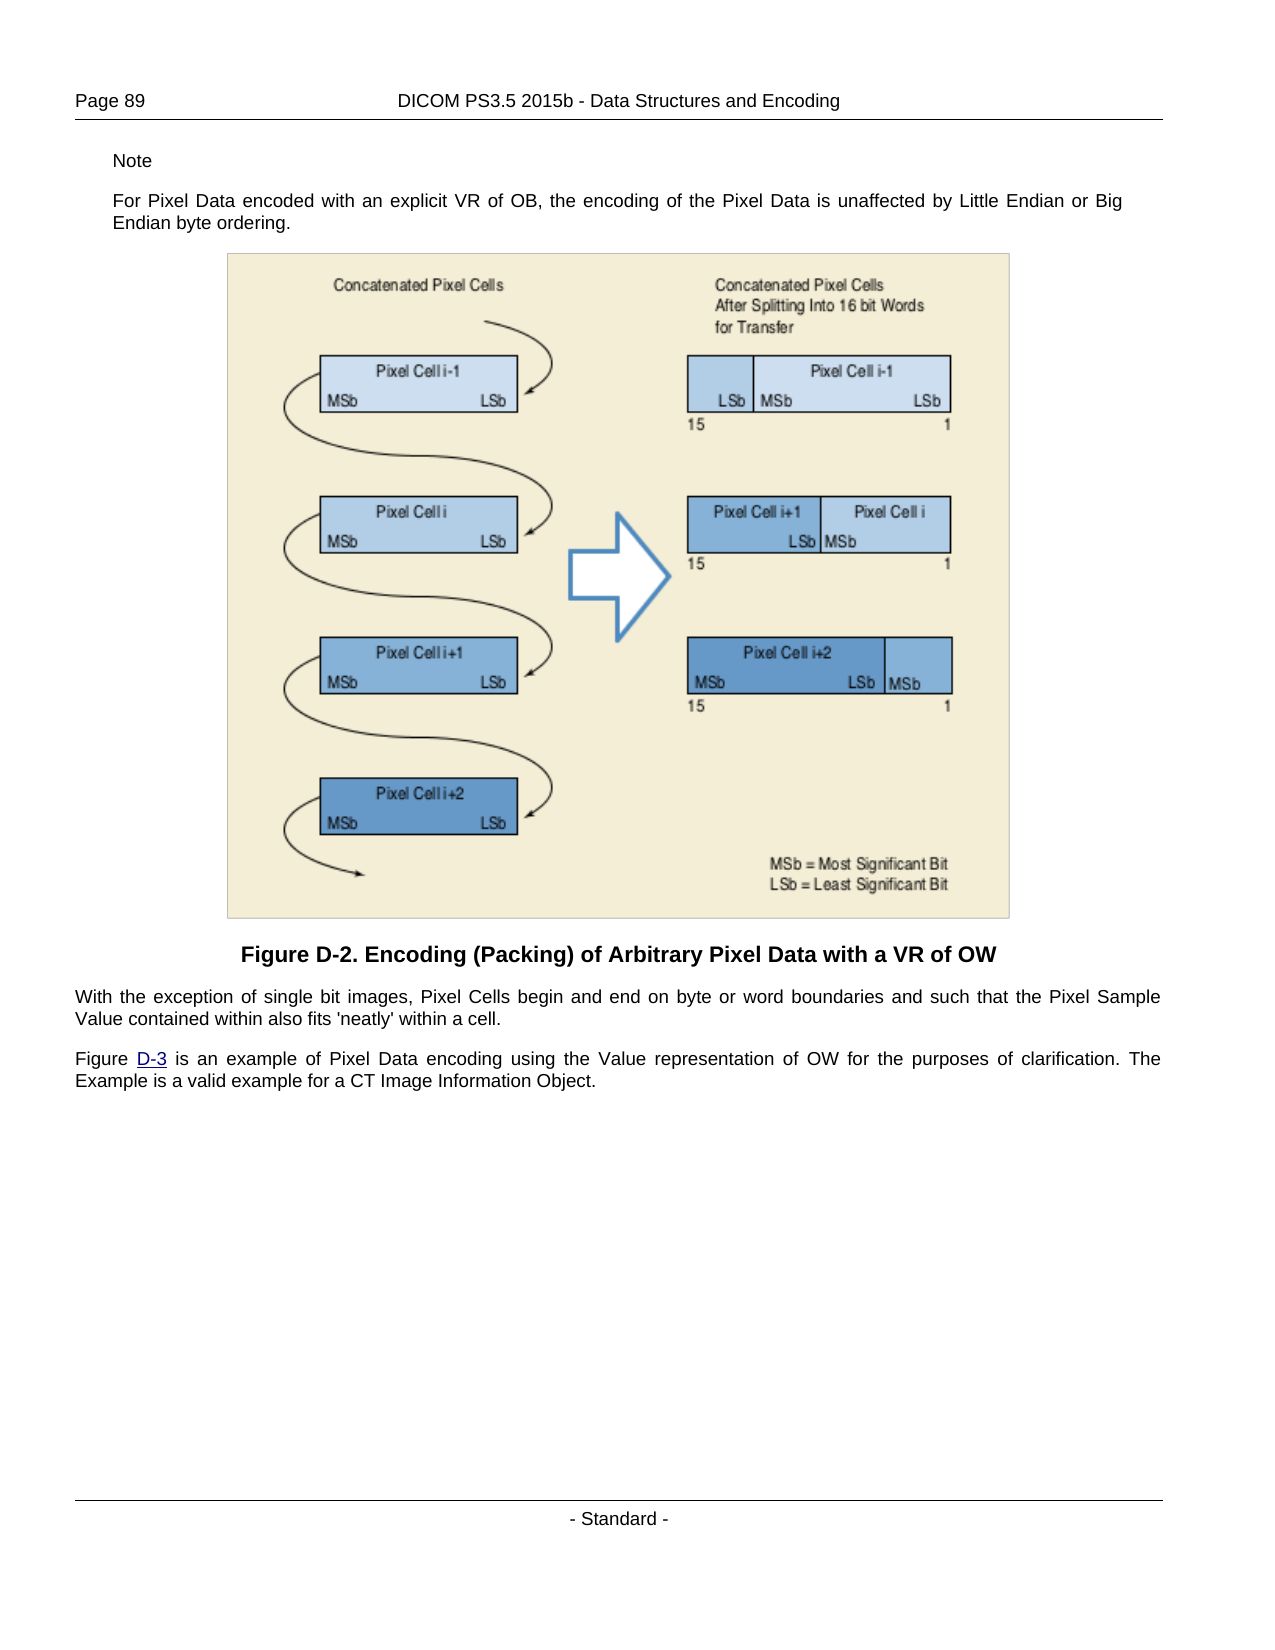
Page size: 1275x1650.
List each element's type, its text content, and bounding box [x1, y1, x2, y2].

text Note [112, 150, 1125, 172]
text With the exception of single bit images, Pixel Cells begin and end on byte or word boundaries and such that the Pixel Sample Value contained within also fits 'neatly' within a cell. [75, 986, 1162, 1029]
picture [226, 252, 1011, 920]
text Figure D-2. Encoding (Packing) of Arbitrary Pixel Data with a VR of OW [75, 942, 1162, 968]
text Figure D-3 is an example of Pixel Data encoding using the Value representation of OW for the purposes of clarification. The Example is a valid example for a CT Image Information Object. [75, 1048, 1162, 1091]
text For Pixel Data encoded with an explicit VR of OB, the encoding of the Pixel Data is unaffected by Little Endian or Big Endian byte ordering. [112, 190, 1125, 233]
